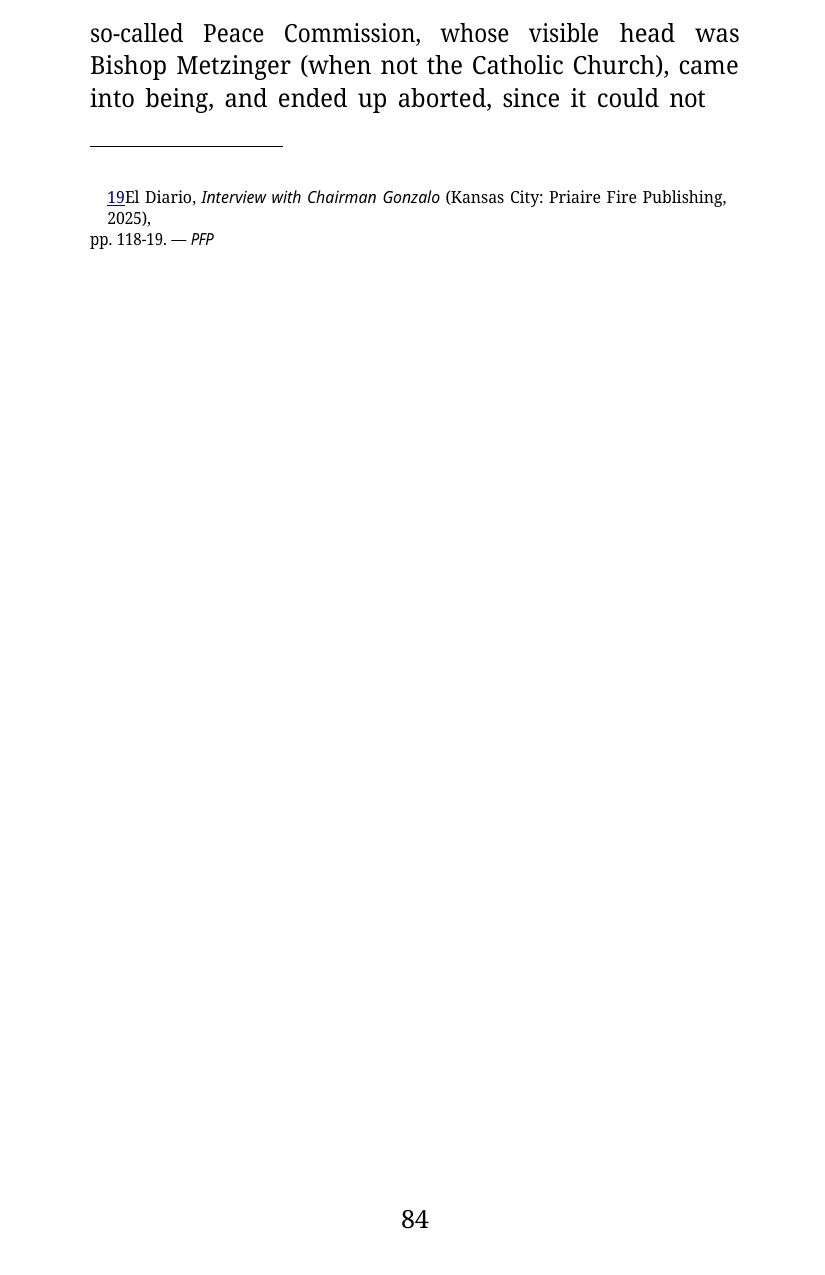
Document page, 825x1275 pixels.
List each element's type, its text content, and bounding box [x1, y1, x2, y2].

text so-called Peace Commission, whose visible head was Bishop Metzinger (when not the Catholic Church), came into being, and ended up aborted, since it could not [90, 17, 740, 115]
text pp. 118-19. — PFP [90, 229, 752, 250]
text 19El Diario, Interview with Chairman Gonzalo (Kansas City: Priaire Fire Publishing, 2025), [107, 187, 752, 229]
